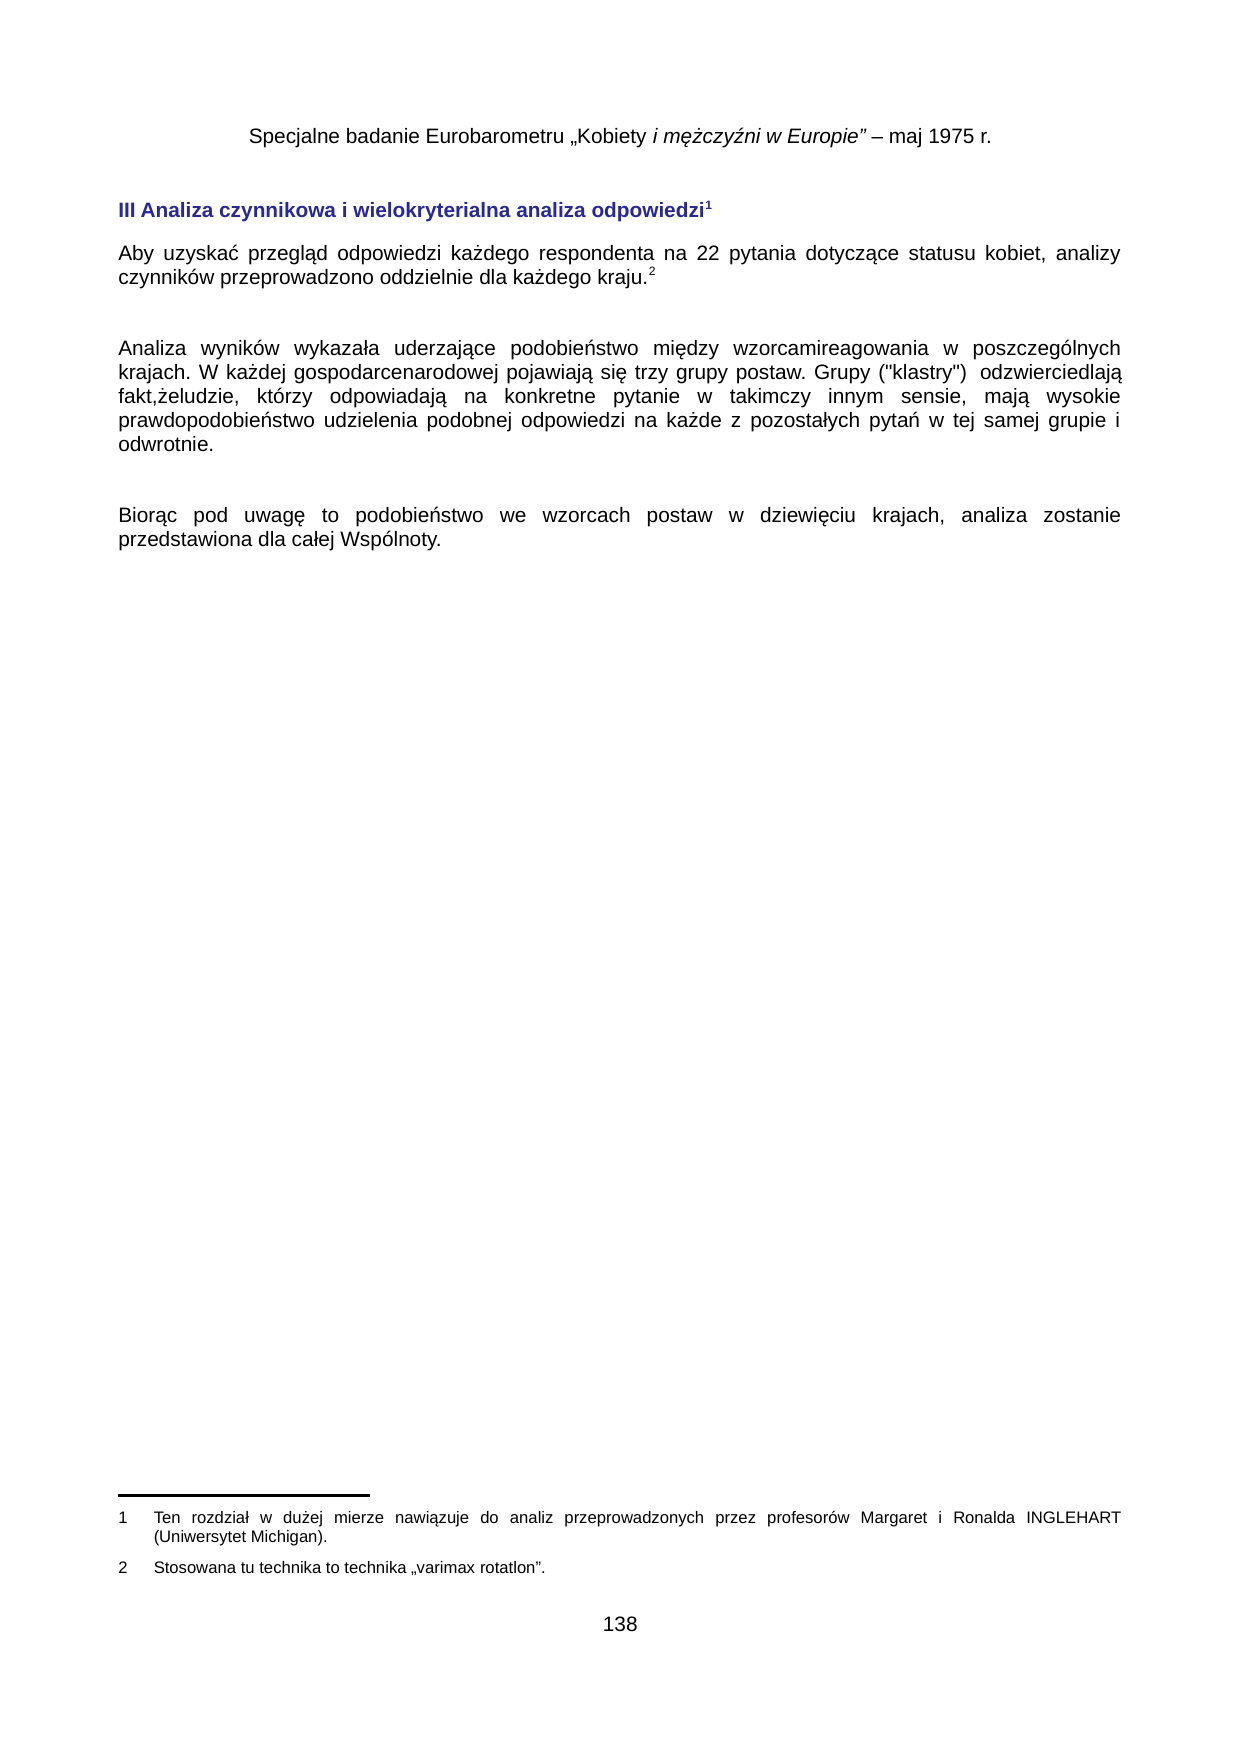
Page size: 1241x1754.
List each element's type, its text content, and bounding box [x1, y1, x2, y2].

text Aby uzyskać przegląd odpowiedzi każdego respondenta na 22 pytania dotyczące statusu kobiet, analizy czynników przeprowadzono oddzielnie dla każdego kraju. [118, 241, 1122, 288]
text Biorąc pod uwagę to podobieństwo we wzorcach postaw w dziewięciu krajach, analiza zostanie przedstawiona dla całej Wspólnoty. [118, 503, 1122, 551]
subtitle III Analiza czynnikowa i wielokryterialna analiza odpowiedzi [118, 198, 1122, 222]
text Analiza wyników wykazała uderzające podobieństwo między wzorcamireagowania w poszczególnych krajach. W każdej gospodarcenarodowej pojawiają się trzy grupy postaw. Grupy ("klastry") odzwierciedlają fakt,żeludzie, którzy odpowiadają na konkretne pytanie w takimczy innym sensie, mają wysokie prawdopodobieństwo udzielenia podobnej odpowiedzi na każde z pozostałych pytań w tej samej grupie i odwrotnie. [118, 336, 1122, 456]
text Ten rozdział w dużej mierze nawiązuje do analiz przeprowadzonych przez profesorów Margaret i Ronalda INGLEHART (Uniwersytet Michigan). [118, 1507, 1122, 1546]
text Stosowana tu technika to technika „varimax rotatlon”. [118, 1557, 1122, 1577]
